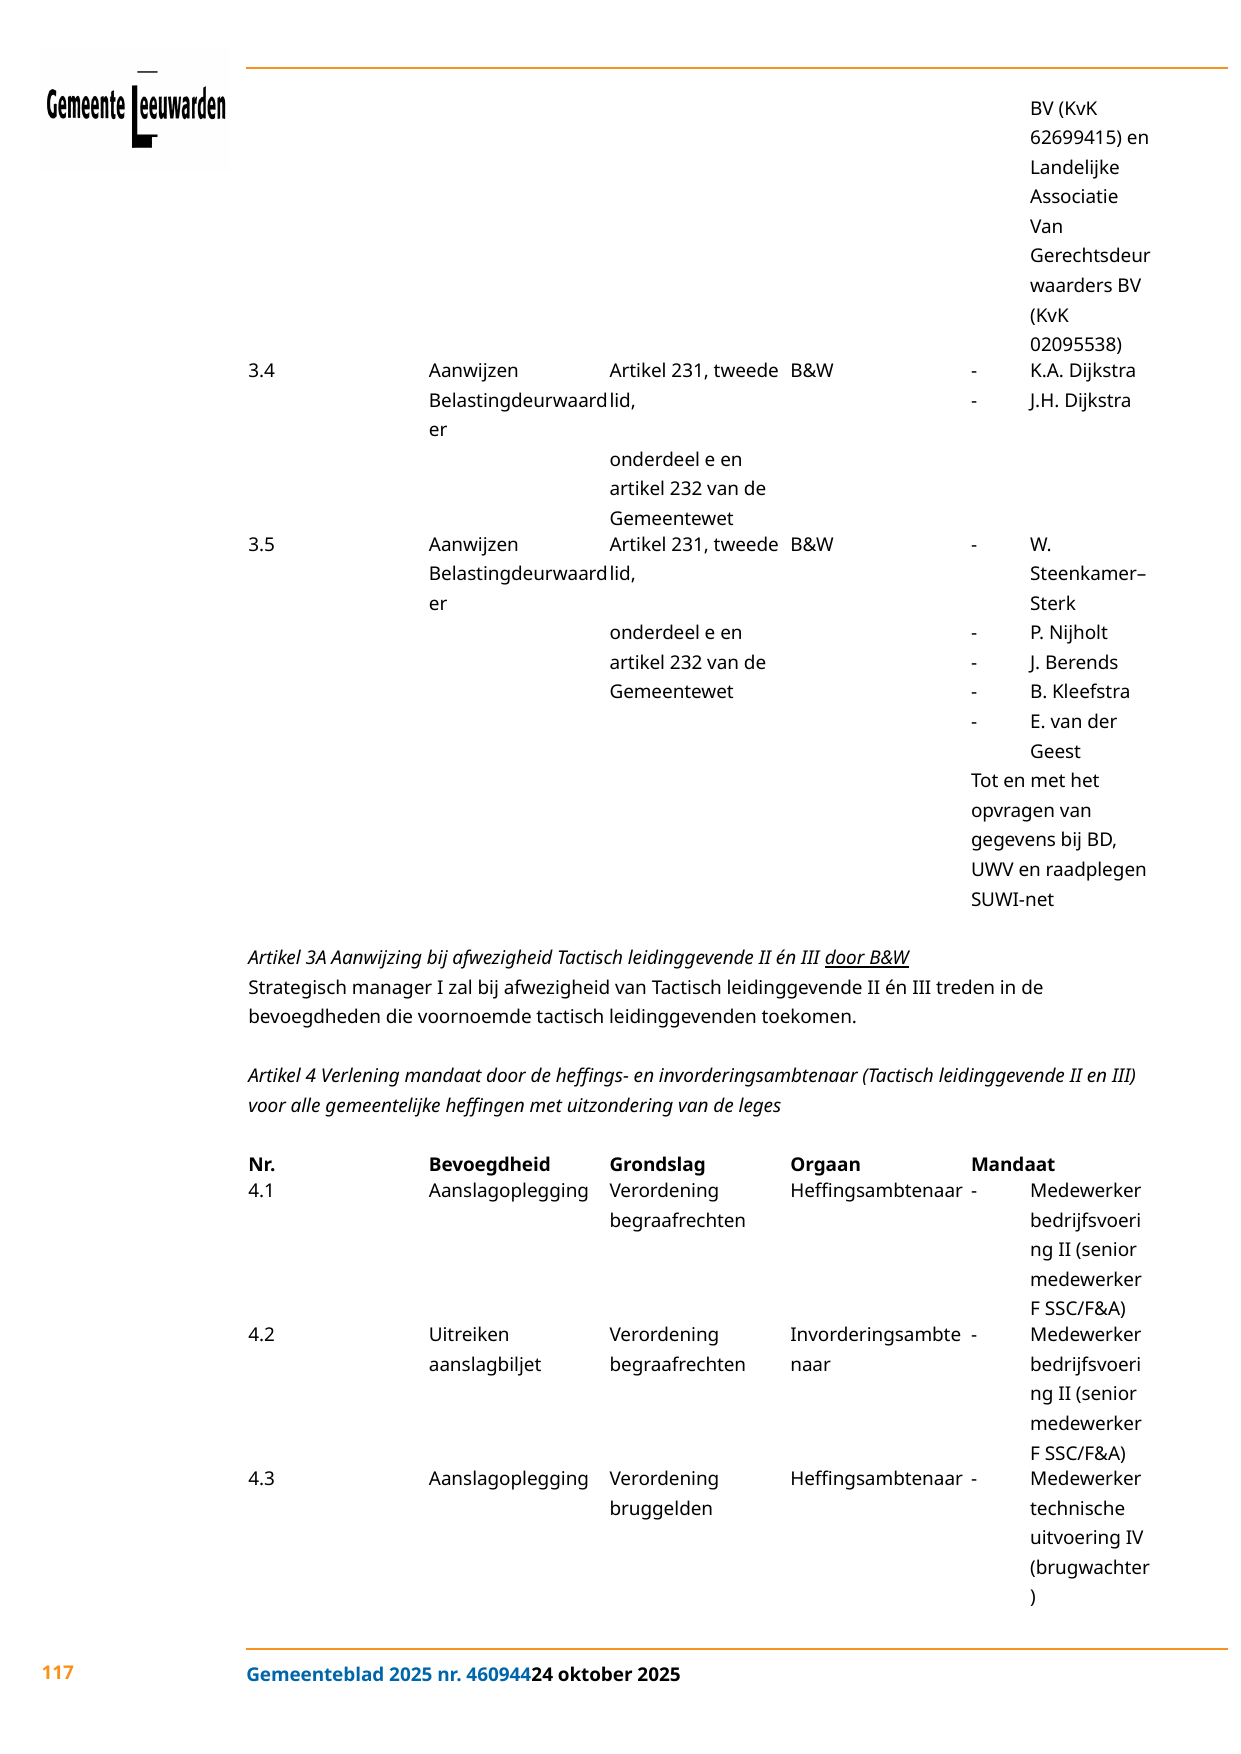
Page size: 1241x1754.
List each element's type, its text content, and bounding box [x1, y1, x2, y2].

table_cell Artikel 231, tweede lid, onderdeel e en artikel 232 van de Gemeentewet [609, 531, 790, 912]
table_cell Verordening bruggelden [609, 1465, 790, 1609]
table_cell BV (KvK 62699415) en Landelijke Associatie Van Gerechtsdeurwaarders BV (KvK 02095538) [971, 95, 1152, 357]
table_cell K.A. Dijkstra J.H. Dijkstra [971, 357, 1152, 531]
table_cell Verordening begraafrechten [609, 1177, 790, 1321]
table_cell Invorderingsambtenaar [790, 1321, 971, 1465]
table_header Orgaan [790, 1152, 971, 1177]
text Strategisch manager I zal bij afwezigheid van Tactisch leidinggevende II én III treden in de bevoegdheden die voornoemde tactisch leidinggevenden toekomen. [248, 974, 1152, 1029]
table_cell [609, 95, 790, 357]
table_cell Aanslagoplegging [429, 1177, 609, 1321]
table_header Bevoegdheid [429, 1152, 609, 1177]
table_cell Heffingsambtenaar [790, 1465, 971, 1609]
table_cell W. Steenkamer–Sterk P. Nijholt J. Berends B. Kleefstra E. van der Geest Tot en met het opvragen van gegevens bij BD, UWV en raadplegen SUWI-net [971, 531, 1152, 912]
table_cell [429, 95, 609, 357]
table_cell Verordening begraafrechten [609, 1321, 790, 1465]
table_cell Aanslagoplegging [429, 1465, 609, 1609]
table_cell [248, 95, 429, 357]
table_cell Medewerker technische uitvoering IV (brugwachter) [971, 1465, 1152, 1609]
table_header Nr. [248, 1152, 429, 1177]
table_cell Aanwijzen Belastingdeurwaarder [429, 357, 609, 531]
table_header Mandaat [971, 1152, 1152, 1177]
table_cell Medewerker bedrijfsvoering II (senior medewerker F SSC/F&A) [971, 1177, 1152, 1321]
table_cell B&W [790, 357, 971, 531]
text Artikel 4 Verlening mandaat door de heffings- en invorderingsambtenaar (Tactisch leidinggevende II en III) voor alle gemeentelijke heffingen met uitzondering van de leges [248, 1063, 1152, 1118]
table_cell 3.4 [248, 357, 429, 531]
table_cell Uitreiken aanslagbiljet [429, 1321, 609, 1465]
table_cell 3.5 [248, 531, 429, 912]
table_cell Artikel 231, tweede lid, onderdeel e en artikel 232 van de Gemeentewet [609, 357, 790, 531]
table_cell 4.2 [248, 1321, 429, 1465]
table_cell Medewerker bedrijfsvoering II (senior medewerker F SSC/F&A) [971, 1321, 1152, 1465]
table_cell B&W [790, 531, 971, 912]
table_cell Heffingsambtenaar [790, 1177, 971, 1321]
table_cell 4.3 [248, 1465, 429, 1609]
text Artikel 3A Aanwijzing bij afwezigheid Tactisch leidinggevende II én III door B&W [248, 944, 1152, 970]
table_cell [790, 95, 971, 357]
table_cell Aanwijzen Belastingdeurwaarder [429, 531, 609, 912]
table_cell 4.1 [248, 1177, 429, 1321]
table_header Grondslag [609, 1152, 790, 1177]
picture [41, 47, 231, 172]
